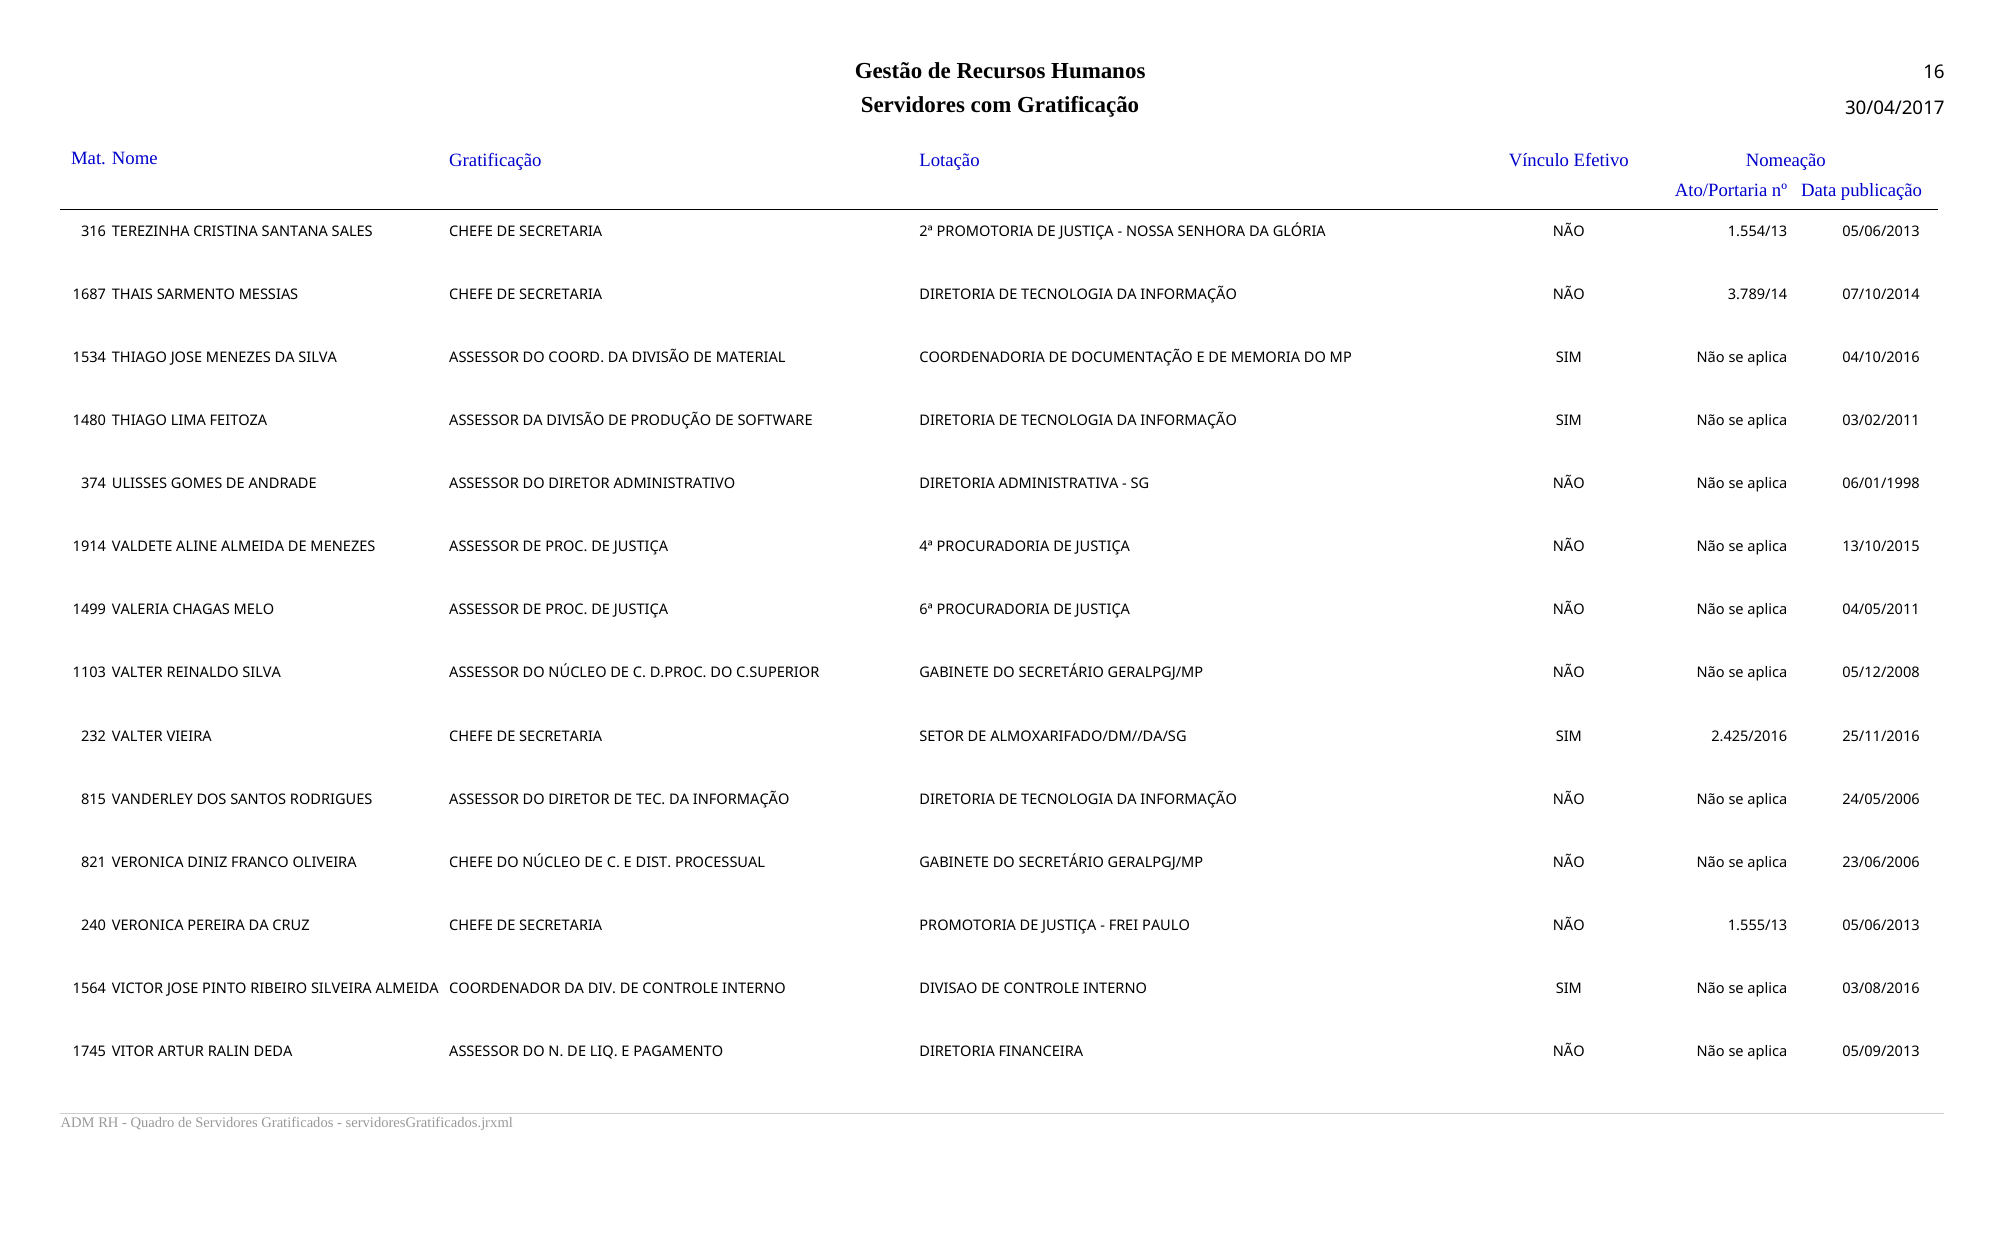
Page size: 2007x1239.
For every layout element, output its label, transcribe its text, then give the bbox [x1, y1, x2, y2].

table_cell ULISSES GOMES DE ANDRADE [112, 473, 440, 533]
table_cell Não se aplica [1649, 1041, 1787, 1069]
table_cell [1787, 915, 1792, 943]
table_cell 07/10/2014 [1793, 284, 1919, 312]
table_cell [0, 641, 112, 659]
table_cell [0, 95, 213, 123]
table_cell COORDENADOR DA DIV. DE CONTROLE INTERNO [449, 978, 910, 1038]
table_cell DIVISAO DE CONTROLE INTERNO [919, 978, 1486, 1038]
table_cell [1486, 347, 1495, 375]
table_cell [1920, 852, 2007, 880]
table_cell 232 [9, 725, 106, 754]
table_cell DIRETORIA DE TECNOLOGIA DA INFORMAÇÃO [919, 410, 1486, 470]
table_cell [1486, 691, 1495, 704]
table_cell [0, 59, 213, 85]
table_cell ASSESSOR DE PROC. DE JUSTIÇA [449, 536, 910, 596]
table_cell [910, 410, 919, 438]
table_cell [0, 85, 2007, 91]
table_cell ASSESSOR DA DIVISÃO DE PRODUÇÃO DE SOFTWARE [449, 410, 910, 470]
table_cell [0, 179, 1649, 208]
table_cell 05/09/2013 [1793, 1041, 1919, 1069]
table_cell Ato/Portaria nº [1649, 179, 1787, 208]
table_cell [1787, 789, 1792, 817]
table_cell [0, 389, 112, 407]
table_cell [1486, 1083, 2007, 1101]
table_cell [1920, 599, 2007, 628]
table_cell Não se aplica [1649, 978, 1787, 1006]
table_cell Nomeação [1649, 149, 1922, 178]
table_cell [0, 894, 112, 912]
table_cell [1787, 410, 1792, 438]
table_cell [1486, 880, 1495, 894]
table_cell [910, 312, 919, 326]
table_cell [1920, 915, 2007, 943]
table_cell [1486, 768, 2007, 785]
table_cell [0, 263, 112, 280]
table_cell [1642, 220, 1649, 249]
table_cell 1499 [9, 599, 106, 628]
table_cell [440, 1020, 449, 1038]
table_cell NÃO [1495, 1041, 1642, 1083]
table_cell [1787, 725, 1792, 754]
table_cell [0, 943, 112, 957]
table_cell CHEFE DE SECRETARIA [449, 915, 910, 975]
table_cell [0, 817, 112, 831]
table_cell 821 [9, 852, 106, 880]
table_cell NÃO [1495, 536, 1642, 578]
table_cell [1486, 473, 1495, 501]
table_cell [1920, 978, 2007, 1006]
table_cell Vínculo Efetivo [1495, 149, 1642, 178]
table_cell [440, 578, 449, 596]
table_cell [1920, 536, 2007, 564]
table_cell [1642, 754, 2007, 767]
table_cell 1745 [9, 1041, 106, 1069]
table_cell [440, 957, 449, 975]
table_cell 25/11/2016 [1793, 725, 1919, 754]
table_cell [440, 628, 449, 641]
table_cell NÃO [1495, 662, 1642, 704]
table_cell ASSESSOR DO DIRETOR DE TEC. DA INFORMAÇÃO [449, 789, 910, 848]
table_cell [1642, 599, 1649, 628]
table_cell [1486, 326, 2007, 343]
table_cell [1945, 59, 2007, 85]
table_cell NÃO [1495, 220, 1642, 262]
table_cell [440, 452, 449, 470]
table_cell THIAGO LIMA FEITOZA [112, 410, 440, 470]
table_cell Não se aplica [1649, 536, 1787, 564]
table_cell [1642, 915, 1649, 943]
table_cell [0, 326, 112, 343]
table_cell [0, 704, 112, 722]
table_cell [910, 831, 919, 848]
table_cell [440, 473, 449, 501]
table_cell [0, 1070, 112, 1083]
table_cell [440, 1070, 449, 1083]
table_cell [910, 1083, 919, 1101]
table_cell 1.555/13 [1649, 915, 1787, 943]
table_cell 374 [9, 473, 106, 501]
table_cell [1486, 978, 1495, 1006]
table_cell [0, 1101, 2007, 1113]
table_cell [1922, 149, 2007, 177]
table_cell [1787, 599, 1792, 628]
table_cell [910, 473, 919, 501]
table_cell NÃO [1495, 599, 1642, 641]
table_cell [1486, 1020, 2007, 1038]
table_cell [1787, 852, 1792, 880]
table_cell [1787, 536, 1792, 564]
table_cell [440, 263, 449, 280]
table_cell [1642, 817, 2007, 831]
table_cell [1920, 473, 2007, 501]
table_cell [1486, 754, 1495, 767]
table_cell 1687 [9, 284, 106, 312]
table_cell [0, 515, 112, 533]
table_cell ASSESSOR DO DIRETOR ADMINISTRATIVO [449, 473, 910, 533]
table_cell [0, 249, 112, 262]
table_cell [1486, 725, 1495, 754]
table_cell [1642, 375, 2007, 389]
table_cell [440, 389, 449, 407]
table_cell [1642, 565, 2007, 578]
table_cell [0, 149, 44, 177]
table_cell [1642, 691, 2007, 704]
table_cell 03/02/2011 [1793, 410, 1919, 438]
table_cell [910, 725, 919, 754]
table_cell [106, 1041, 112, 1069]
table_cell VITOR ARTUR RALIN DEDA [112, 1041, 440, 1101]
table_cell CHEFE DE SECRETARIA [449, 220, 910, 280]
table_cell [1486, 852, 1495, 880]
table_cell VICTOR JOSE PINTO RIBEIRO SILVEIRA ALMEIDA [112, 978, 440, 1038]
table_cell [0, 312, 112, 326]
table_cell [1922, 179, 2007, 208]
table_cell [1486, 957, 2007, 975]
table_cell 1564 [9, 978, 106, 1006]
table_cell [910, 768, 919, 785]
table_cell [910, 578, 919, 596]
table_cell [0, 789, 9, 817]
table_cell [910, 691, 919, 704]
table_cell [106, 473, 112, 501]
table_cell [910, 326, 919, 343]
table_cell [910, 220, 919, 249]
table_cell [0, 410, 9, 438]
table_cell [440, 501, 449, 515]
table_cell 316 [9, 220, 106, 249]
table_cell [0, 1020, 112, 1038]
table_cell [910, 389, 919, 407]
table_cell [910, 1020, 919, 1038]
table_cell VALDETE ALINE ALMEIDA DE MENEZES [112, 536, 440, 596]
table_cell 6ª PROCURADORIA DE JUSTIÇA [919, 599, 1486, 659]
table_cell [440, 515, 449, 533]
table_cell Não se aplica [1649, 410, 1787, 438]
table_cell [1486, 536, 1495, 564]
table_cell [910, 662, 919, 691]
table_cell [440, 410, 449, 438]
table_cell 1914 [9, 536, 106, 564]
table_cell [910, 978, 919, 1006]
table_cell 2ª PROMOTORIA DE JUSTIÇA - NOSSA SENHORA DA GLÓRIA [919, 220, 1486, 280]
table_cell [1486, 831, 2007, 848]
table_cell [910, 501, 919, 515]
table_cell [0, 438, 112, 452]
table_cell [106, 915, 112, 943]
table_cell Servidores com Gratificação [213, 91, 1787, 123]
table_cell [1486, 220, 1495, 249]
table_cell [1642, 978, 1649, 1006]
table_cell [1486, 375, 1495, 389]
table_cell SIM [1495, 410, 1642, 452]
table_cell [440, 599, 449, 628]
table_cell COORDENADORIA DE DOCUMENTAÇÃO E DE MEMORIA DO MP [919, 347, 1486, 407]
table_cell [106, 149, 112, 177]
table_cell 23/06/2006 [1793, 852, 1919, 880]
table_cell Não se aplica [1649, 473, 1787, 501]
table_cell [440, 880, 449, 894]
table_cell [1642, 880, 2007, 894]
table_cell CHEFE DE SECRETARIA [449, 284, 910, 343]
table_cell [910, 628, 919, 641]
table_cell [1486, 662, 1495, 691]
table_cell VERONICA PEREIRA DA CRUZ [112, 915, 440, 975]
table_cell [910, 599, 919, 628]
table_cell 1103 [9, 662, 106, 691]
table_cell [1787, 347, 1792, 375]
table_cell DIRETORIA DE TECNOLOGIA DA INFORMAÇÃO [919, 284, 1486, 343]
table_cell 3.789/14 [1649, 284, 1787, 312]
table_cell 06/01/1998 [1793, 473, 1919, 501]
table_cell 05/12/2008 [1793, 662, 1919, 691]
table_cell NÃO [1495, 852, 1642, 894]
table_cell [1787, 473, 1792, 501]
table_cell [1642, 438, 2007, 452]
table_cell [0, 452, 112, 470]
table_cell ASSESSOR DE PROC. DE JUSTIÇA [449, 599, 910, 659]
table_cell [0, 831, 112, 848]
table_cell THIAGO JOSE MENEZES DA SILVA [112, 347, 440, 407]
table_cell [1486, 817, 1495, 831]
table_cell [0, 211, 2007, 220]
table_cell [0, 501, 112, 515]
table_cell [910, 641, 919, 659]
table_cell 4ª PROCURADORIA DE JUSTIÇA [919, 536, 1486, 596]
table_cell [0, 375, 112, 389]
table_cell [440, 943, 449, 957]
table_cell [1642, 149, 1649, 177]
table_cell [106, 599, 112, 628]
table_cell [1486, 452, 2007, 470]
table_cell [910, 284, 919, 312]
table_cell [440, 220, 449, 249]
table_cell [440, 789, 449, 817]
table_cell 04/10/2016 [1793, 347, 1919, 375]
table_cell [1920, 347, 2007, 375]
table_cell SETOR DE ALMOXARIFADO/DM//DA/SG [919, 725, 1486, 785]
table_cell [1486, 641, 2007, 659]
table_cell [1486, 704, 2007, 722]
table_header Nome [112, 147, 199, 177]
table_cell [1920, 725, 2007, 754]
table_cell [1486, 628, 1495, 641]
table_cell [1642, 1041, 1649, 1069]
table_cell [1642, 725, 1649, 754]
table_cell [0, 691, 112, 704]
table_cell [1642, 536, 1649, 564]
table_cell 16 [1790, 59, 1944, 85]
table_cell DIRETORIA ADMINISTRATIVA - SG [919, 473, 1486, 533]
table_cell 1534 [9, 347, 106, 375]
table_cell [106, 725, 112, 754]
table_cell [440, 817, 449, 831]
table_cell [440, 565, 449, 578]
table_cell [440, 852, 449, 880]
table_cell [1642, 473, 1649, 501]
table_cell NÃO [1495, 473, 1642, 515]
table_cell [1486, 1006, 1495, 1020]
table_cell [0, 957, 112, 975]
table_cell [1486, 578, 2007, 596]
table_cell [440, 691, 449, 704]
table_cell NÃO [1495, 915, 1642, 957]
table_cell [440, 1041, 449, 1069]
table_cell [910, 347, 919, 375]
table_cell [440, 375, 449, 389]
table_cell ASSESSOR DO COORD. DA DIVISÃO DE MATERIAL [449, 347, 910, 407]
table_cell 1480 [9, 410, 106, 438]
table_cell [1920, 789, 2007, 817]
table_cell [1486, 1041, 1495, 1069]
table_cell [0, 473, 9, 501]
table_cell [0, 284, 9, 312]
table_cell [440, 1006, 449, 1020]
table_cell DIRETORIA FINANCEIRA [919, 1041, 1486, 1101]
table_cell [0, 978, 9, 1006]
table_cell [1642, 312, 2007, 326]
table_cell PROMOTORIA DE JUSTIÇA - FREI PAULO [919, 915, 1486, 975]
table_cell [910, 149, 919, 177]
table_cell [0, 536, 9, 564]
table_cell [440, 831, 449, 848]
table_cell [910, 789, 919, 817]
table_cell [910, 957, 919, 975]
table_cell NÃO [1495, 789, 1642, 831]
table_cell [1486, 263, 2007, 280]
table_cell [1642, 1006, 2007, 1020]
table_cell [910, 515, 919, 533]
table_cell ASSESSOR DO N. DE LIQ. E PAGAMENTO [449, 1041, 910, 1101]
table_cell [440, 768, 449, 785]
table_cell [0, 220, 9, 249]
table_cell GABINETE DO SECRETÁRIO GERALPGJ/MP [919, 662, 1486, 722]
table_cell [1642, 852, 1649, 880]
table_cell [199, 149, 449, 177]
table_cell [0, 1006, 112, 1020]
table_cell [440, 312, 449, 326]
table_cell [440, 347, 449, 375]
table_cell SIM [1495, 978, 1642, 1020]
table_cell [440, 725, 449, 754]
table_cell [0, 599, 9, 628]
table_cell [1642, 284, 1649, 312]
table_cell [106, 852, 112, 880]
table_cell DIRETORIA DE TECNOLOGIA DA INFORMAÇÃO [919, 789, 1486, 848]
table_cell 13/10/2015 [1793, 536, 1919, 564]
table_cell [106, 347, 112, 375]
table_cell 2.425/2016 [1649, 725, 1787, 754]
table_cell [0, 852, 9, 880]
table_cell [910, 704, 919, 722]
table_cell [1486, 515, 2007, 533]
table_cell VALERIA CHAGAS MELO [112, 599, 440, 659]
table_cell 05/06/2013 [1793, 220, 1919, 249]
table_cell [0, 768, 112, 785]
table_cell CHEFE DE SECRETARIA [449, 725, 910, 785]
table_cell [910, 565, 919, 578]
table_cell [1486, 438, 1495, 452]
table_cell [910, 536, 919, 564]
table_cell [0, 578, 112, 596]
table_cell [106, 978, 112, 1006]
table_cell ASSESSOR DO NÚCLEO DE C. D.PROC. DO C.SUPERIOR [449, 662, 910, 722]
table_cell [910, 754, 919, 767]
table_cell 04/05/2011 [1793, 599, 1919, 628]
table_cell 30/04/2017 [1790, 95, 1944, 123]
table_cell [1945, 1113, 2007, 1137]
table_cell [910, 263, 919, 280]
table_cell [1486, 1070, 1495, 1083]
table_cell [910, 852, 919, 880]
table_cell [1486, 943, 1495, 957]
table_cell [910, 452, 919, 470]
table_cell [1787, 1041, 1792, 1069]
table_cell SIM [1495, 347, 1642, 389]
table_cell [0, 1083, 112, 1101]
table_cell [106, 410, 112, 438]
table_cell [0, 123, 2007, 147]
table_cell [910, 1070, 919, 1083]
table_cell [910, 249, 919, 262]
table_cell [1486, 284, 1495, 312]
table_cell [0, 565, 112, 578]
table_cell VANDERLEY DOS SANTOS RODRIGUES [112, 789, 440, 848]
table_cell [1486, 789, 1495, 817]
table_cell Não se aplica [1649, 789, 1787, 817]
table_cell VALTER VIEIRA [112, 725, 440, 785]
table_cell [0, 880, 112, 894]
table_cell VALTER REINALDO SILVA [112, 662, 440, 722]
table_cell [1486, 249, 1495, 262]
table_cell 05/06/2013 [1793, 915, 1919, 943]
table_cell [1486, 501, 1495, 515]
table_cell [1787, 978, 1792, 1006]
table_cell [440, 662, 449, 691]
table_cell [1486, 915, 1495, 943]
table_cell THAIS SARMENTO MESSIAS [112, 284, 440, 343]
table_cell [1642, 249, 2007, 262]
table_cell [0, 662, 9, 691]
table_cell [1945, 95, 2007, 123]
table_cell [910, 1041, 919, 1069]
table_cell [1920, 1041, 2007, 1069]
table_cell [1787, 220, 1792, 249]
table_cell [440, 641, 449, 659]
table_cell [0, 1113, 60, 1137]
table_cell [1920, 220, 2007, 249]
table_cell [1642, 789, 1649, 817]
table_cell [910, 915, 919, 943]
table_cell [910, 894, 919, 912]
table_cell Não se aplica [1649, 852, 1787, 880]
table_cell 03/08/2016 [1793, 978, 1919, 1006]
table_cell [440, 1083, 449, 1101]
table_cell [1486, 565, 1495, 578]
table_cell [440, 249, 449, 262]
table_cell TEREZINHA CRISTINA SANTANA SALES [112, 220, 440, 280]
table_cell Não se aplica [1649, 662, 1787, 691]
table_cell NÃO [1495, 284, 1642, 326]
table_cell [1787, 662, 1792, 691]
table_cell [1642, 628, 2007, 641]
table_cell [1642, 662, 1649, 691]
table_cell [1486, 599, 1495, 628]
table_cell [440, 978, 449, 1006]
table_cell SIM [1495, 725, 1642, 767]
table_cell 815 [9, 789, 106, 817]
table_cell [440, 894, 449, 912]
table_cell Gratificação [449, 149, 910, 178]
table_cell Não se aplica [1649, 599, 1787, 628]
table_cell [440, 284, 449, 312]
table_cell [910, 943, 919, 957]
table_cell [1787, 284, 1792, 312]
table_cell [1920, 662, 2007, 691]
table_cell 240 [9, 915, 106, 943]
table_cell [0, 347, 9, 375]
table_cell 1.554/13 [1649, 220, 1787, 249]
table_cell [0, 1041, 9, 1069]
table_cell [106, 662, 112, 691]
table_cell [0, 754, 112, 767]
table_cell [1642, 943, 2007, 957]
table_cell 24/05/2006 [1793, 789, 1919, 817]
table_header [0, 0, 2007, 57]
table_cell [1642, 501, 2007, 515]
table_cell [106, 536, 112, 564]
table_cell [1486, 894, 2007, 912]
table_cell [440, 754, 449, 767]
table_cell [106, 284, 112, 312]
table_cell [0, 725, 9, 754]
table_cell [910, 375, 919, 389]
table_cell [910, 1006, 919, 1020]
table_cell Gestão de Recursos Humanos [213, 57, 1787, 85]
table_cell [1486, 149, 1495, 177]
table_cell VERONICA DINIZ FRANCO OLIVEIRA [112, 852, 440, 912]
table_cell [1642, 410, 1649, 438]
table_cell [440, 915, 449, 943]
table_cell [106, 220, 112, 249]
table_cell [1642, 1070, 2007, 1083]
table_cell [440, 704, 449, 722]
table_cell [1642, 347, 1649, 375]
table_cell [1486, 410, 1495, 438]
table_cell [440, 326, 449, 343]
table_cell [106, 789, 112, 817]
table_header Mat. [44, 147, 106, 177]
table_cell Não se aplica [1649, 347, 1787, 375]
table_cell [440, 438, 449, 452]
table_cell [910, 817, 919, 831]
table_cell [440, 536, 449, 564]
table_cell [1486, 389, 2007, 407]
table_cell GABINETE DO SECRETÁRIO GERALPGJ/MP [919, 852, 1486, 912]
table_cell [910, 880, 919, 894]
table_cell [1920, 284, 2007, 312]
table_cell Data publicação [1787, 179, 1922, 208]
table_cell [910, 438, 919, 452]
table_cell [0, 628, 112, 641]
table_cell CHEFE DO NÚCLEO DE C. E DIST. PROCESSUAL [449, 852, 910, 912]
table_cell [1486, 312, 1495, 326]
table_cell Lotação [919, 149, 1486, 178]
table_cell ADM RH - Quadro de Servidores Gratificados - servidoresGratificados.jrxml [60, 1114, 1944, 1137]
table_cell [0, 915, 9, 943]
table_cell [1920, 410, 2007, 438]
